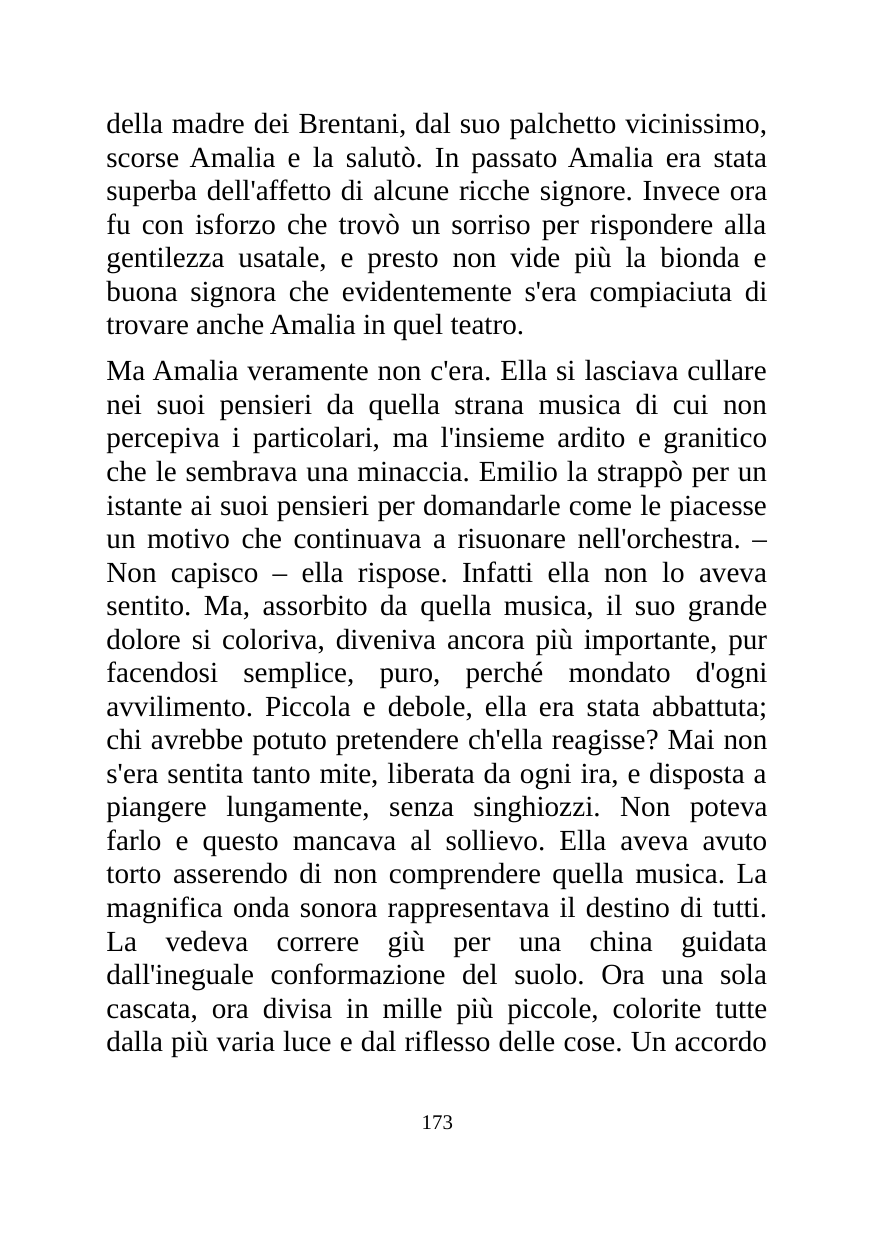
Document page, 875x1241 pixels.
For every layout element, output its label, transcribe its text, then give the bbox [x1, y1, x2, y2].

text della madre dei Brentani, dal suo palchetto vicinissimo, scorse Amalia e la salutò. In passato Amalia era stata superba dell'affetto di alcune ricche signore. Invece ora fu con isforzo che trovò un sorriso per rispondere alla gentilezza usatale, e presto non vide più la bionda e buona signora che evidentemente s'era compiaciuta di trovare anche Amalia in quel teatro. [106, 106, 768, 341]
text Ma Amalia veramente non c'era. Ella si lasciava cullare nei suoi pensieri da quella strana musica di cui non percepiva i particolari, ma l'insieme ardito e granitico che le sembrava una minaccia. Emilio la strappò per un istante ai suoi pensieri per domandarle come le piacesse un motivo che continuava a risuonare nell'orchestra. – Non capisco – ella rispose. Infatti ella non lo aveva sentito. Ma, assorbito da quella musica, il suo grande dolore si coloriva, diveniva ancora più importante, pur facendosi semplice, puro, perché mondato d'ogni avvilimento. Piccola e debole, ella era stata abbattuta; chi avrebbe potuto pretendere ch'ella reagisse? Mai non s'era sentita tanto mite, liberata da ogni ira, e disposta a piangere lungamente, senza singhiozzi. Non poteva farlo e questo mancava al sollievo. Ella aveva avuto torto asserendo di non comprendere quella musica. La magnifica onda sonora rappresentava il destino di tutti. La vedeva correre giù per una china guidata dall'ineguale conformazione del suolo. Ora una sola cascata, ora divisa in mille più piccole, colorite tutte dalla più varia luce e dal riflesso delle cose. Un accordo [106, 353, 768, 1058]
